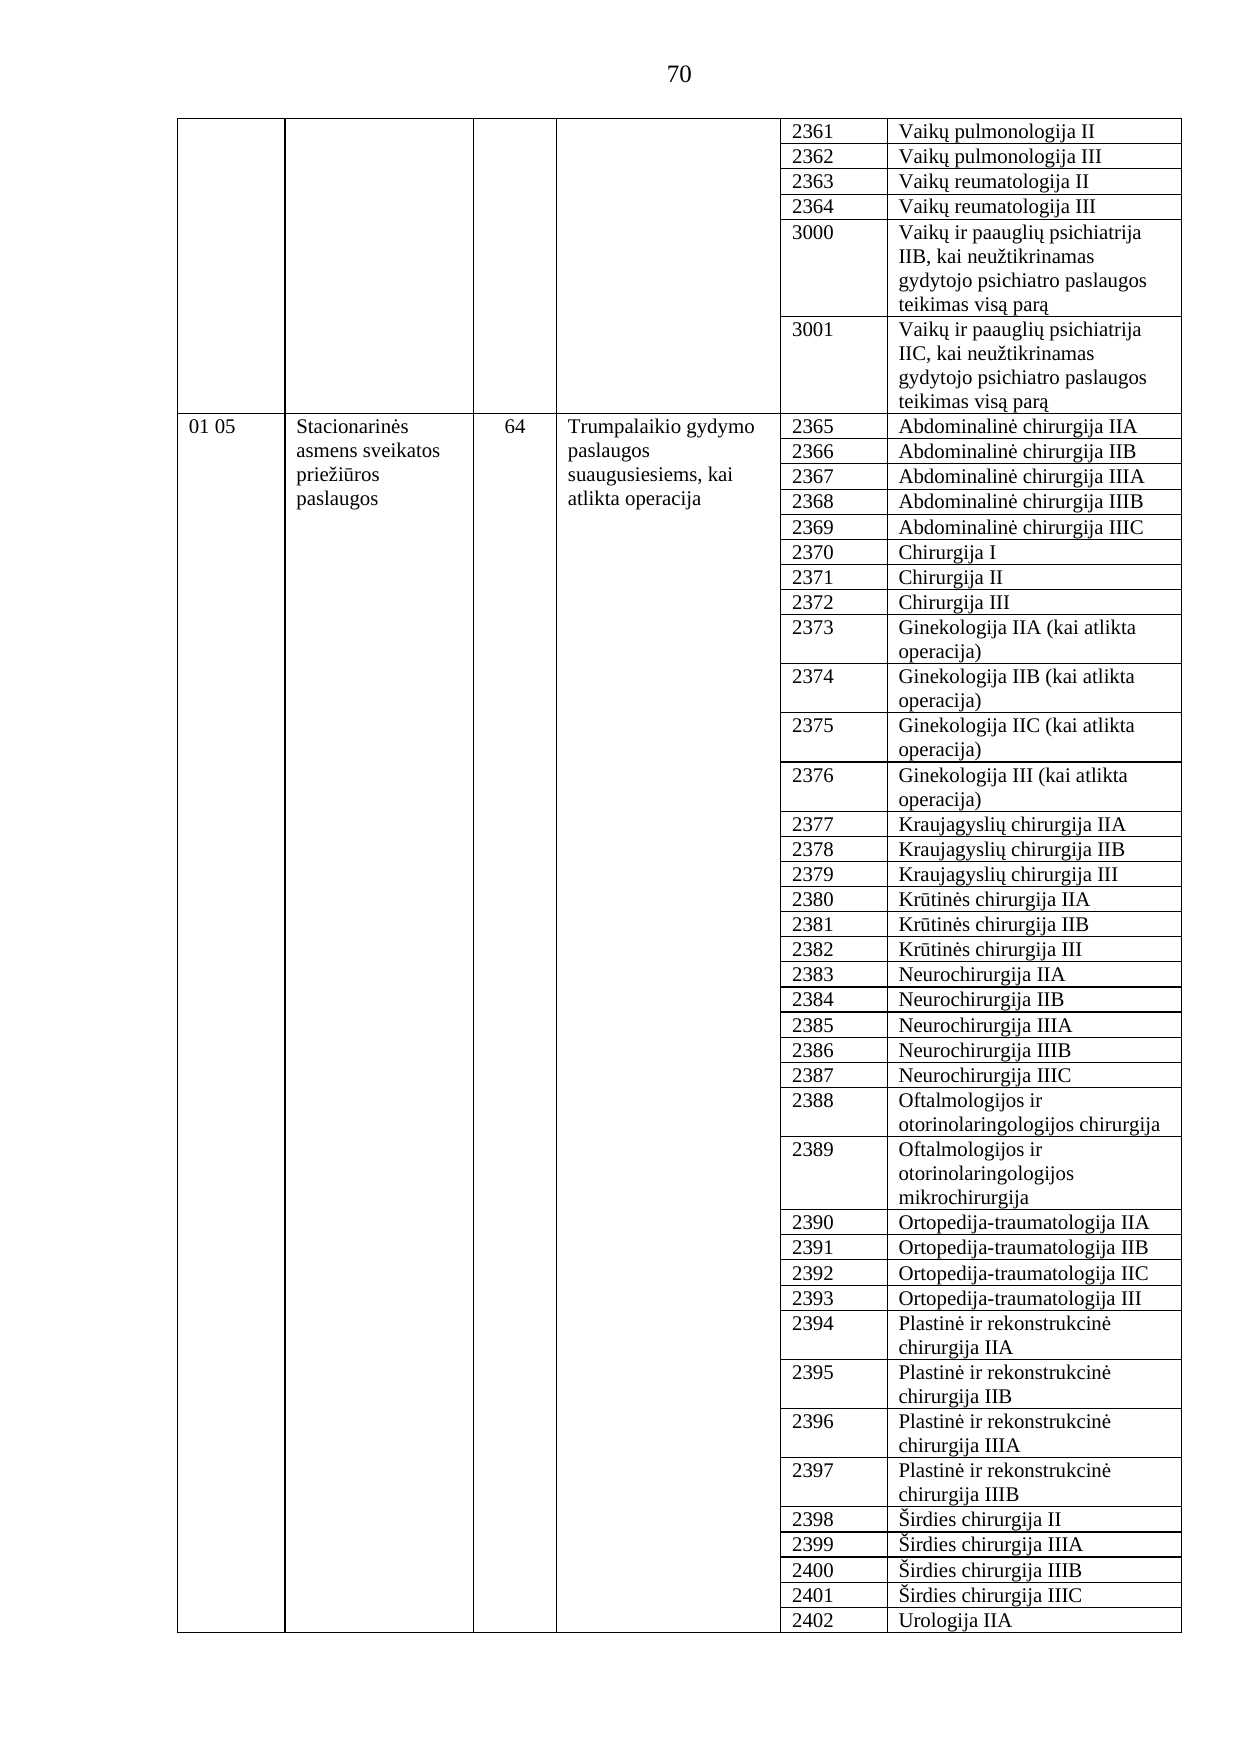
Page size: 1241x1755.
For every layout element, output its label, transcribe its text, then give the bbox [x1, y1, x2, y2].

table_cell 2377 [781, 812, 887, 836]
table_cell Neurochirurgija IIA [888, 962, 1181, 986]
table_cell 2398 [781, 1507, 887, 1531]
table_cell Kraujagyslių chirurgija IIB [888, 837, 1181, 861]
table_cell Trumpalaikio gydymo paslaugos suaugusiesiems, kai atlikta operacija [557, 414, 780, 1632]
table_cell 2384 [781, 988, 887, 1011]
table_cell Vaikų pulmonologija II [888, 119, 1181, 143]
table_cell Abdominalinė chirurgija IIIB [888, 490, 1181, 513]
table_cell 2402 [781, 1608, 887, 1632]
table_cell Vaikų reumatologija III [888, 195, 1181, 218]
table_cell 2366 [781, 439, 887, 463]
table_cell [286, 119, 473, 413]
table_cell Neurochirurgija IIIC [888, 1063, 1181, 1087]
table_cell 2395 [781, 1360, 887, 1408]
table_cell Vaikų reumatologija II [888, 169, 1181, 193]
table_cell 2400 [781, 1558, 887, 1582]
table_cell Neurochirurgija IIIA [888, 1013, 1181, 1037]
table_cell 3001 [781, 317, 887, 413]
table_cell Abdominalinė chirurgija IIA [888, 414, 1181, 438]
table_cell 2378 [781, 837, 887, 861]
table_cell Oftalmologijos ir otorinolaringologijos mikrochirurgija [888, 1137, 1181, 1209]
table_cell 01 05 [178, 414, 284, 1632]
table_cell 2399 [781, 1533, 887, 1556]
table_cell Krūtinės chirurgija IIB [888, 912, 1181, 936]
table_cell 2375 [781, 713, 887, 761]
table_cell 2373 [781, 615, 887, 663]
table_cell 3000 [781, 220, 887, 316]
table_cell 2383 [781, 962, 887, 986]
table_cell Krūtinės chirurgija III [888, 937, 1181, 961]
table_cell Chirurgija II [888, 565, 1181, 589]
table_cell 2367 [781, 464, 887, 488]
table_cell Ortopedija-traumatologija III [888, 1286, 1181, 1309]
table_cell 2385 [781, 1013, 887, 1037]
table_cell 2388 [781, 1088, 887, 1136]
table_cell Širdies chirurgija IIIC [888, 1583, 1181, 1607]
table_cell Ginekologija IIC (kai atlikta operacija) [888, 713, 1181, 761]
table_cell 2389 [781, 1137, 887, 1209]
table_cell Širdies chirurgija II [888, 1507, 1181, 1531]
table_cell Chirurgija III [888, 590, 1181, 614]
table_cell 2380 [781, 887, 887, 911]
table_cell Oftalmologijos ir otorinolaringologijos chirurgija [888, 1088, 1181, 1136]
table_cell Ginekologija IIB (kai atlikta operacija) [888, 664, 1181, 712]
table_cell Vaikų ir paauglių psichiatrija IIC, kai neužtikrinamas gydytojo psichiatro paslaugos teikimas visą parą [888, 317, 1181, 413]
table_cell 2382 [781, 937, 887, 961]
table_cell Abdominalinė chirurgija IIB [888, 439, 1181, 463]
table_cell Stacionarinės asmens sveikatos priežiūros paslaugos [286, 414, 473, 1632]
table_cell Abdominalinė chirurgija IIIA [888, 464, 1181, 488]
table_cell 2368 [781, 490, 887, 513]
table_cell Ortopedija-traumatologija IIB [888, 1235, 1181, 1259]
table_cell Ortopedija-traumatologija IIA [888, 1210, 1181, 1234]
table_cell Širdies chirurgija IIIA [888, 1533, 1181, 1556]
table_cell 2365 [781, 414, 887, 438]
table_cell 2376 [781, 763, 887, 811]
table_cell Plastinė ir rekonstrukcinė chirurgija IIA [888, 1311, 1181, 1359]
table_cell 2396 [781, 1409, 887, 1457]
table_cell 2372 [781, 590, 887, 614]
table_cell [557, 119, 780, 413]
table_cell Ortopedija-traumatologija IIC [888, 1260, 1181, 1284]
table_cell 2393 [781, 1286, 887, 1309]
table_cell [178, 119, 284, 413]
table_cell 2401 [781, 1583, 887, 1607]
table_cell Vaikų pulmonologija III [888, 144, 1181, 168]
table_cell 2371 [781, 565, 887, 589]
table_cell 2370 [781, 540, 887, 564]
table_cell Širdies chirurgija IIIB [888, 1558, 1181, 1582]
table_cell Neurochirurgija IIB [888, 988, 1181, 1011]
table_cell Chirurgija I [888, 540, 1181, 564]
table_cell 2386 [781, 1038, 887, 1062]
table_cell Ginekologija IIA (kai atlikta operacija) [888, 615, 1181, 663]
table_cell [474, 119, 556, 413]
table_cell 2381 [781, 912, 887, 936]
table_cell 2392 [781, 1260, 887, 1284]
table_cell Urologija IIA [888, 1608, 1181, 1632]
table_cell Neurochirurgija IIIB [888, 1038, 1181, 1062]
table_cell Kraujagyslių chirurgija III [888, 862, 1181, 886]
table_cell 2379 [781, 862, 887, 886]
table_cell 2397 [781, 1458, 887, 1506]
table_cell 2394 [781, 1311, 887, 1359]
table_cell 2364 [781, 195, 887, 218]
table_cell Plastinė ir rekonstrukcinė chirurgija IIIA [888, 1409, 1181, 1457]
table_cell 2374 [781, 664, 887, 712]
table_cell 2387 [781, 1063, 887, 1087]
table_cell 2391 [781, 1235, 887, 1259]
table_cell Plastinė ir rekonstrukcinė chirurgija IIIB [888, 1458, 1181, 1506]
table_cell 2361 [781, 119, 887, 143]
table_cell Plastinė ir rekonstrukcinė chirurgija IIB [888, 1360, 1181, 1408]
table_cell 2362 [781, 144, 887, 168]
table_cell Ginekologija III (kai atlikta operacija) [888, 763, 1181, 811]
table_cell Krūtinės chirurgija IIA [888, 887, 1181, 911]
table_cell Vaikų ir paauglių psichiatrija IIB, kai neužtikrinamas gydytojo psichiatro paslaugos teikimas visą parą [888, 220, 1181, 316]
table_cell 2390 [781, 1210, 887, 1234]
table_cell 2363 [781, 169, 887, 193]
table_cell Abdominalinė chirurgija IIIC [888, 515, 1181, 539]
table_cell Kraujagyslių chirurgija IIA [888, 812, 1181, 836]
table_cell 64 [474, 414, 556, 1632]
table_cell 2369 [781, 515, 887, 539]
